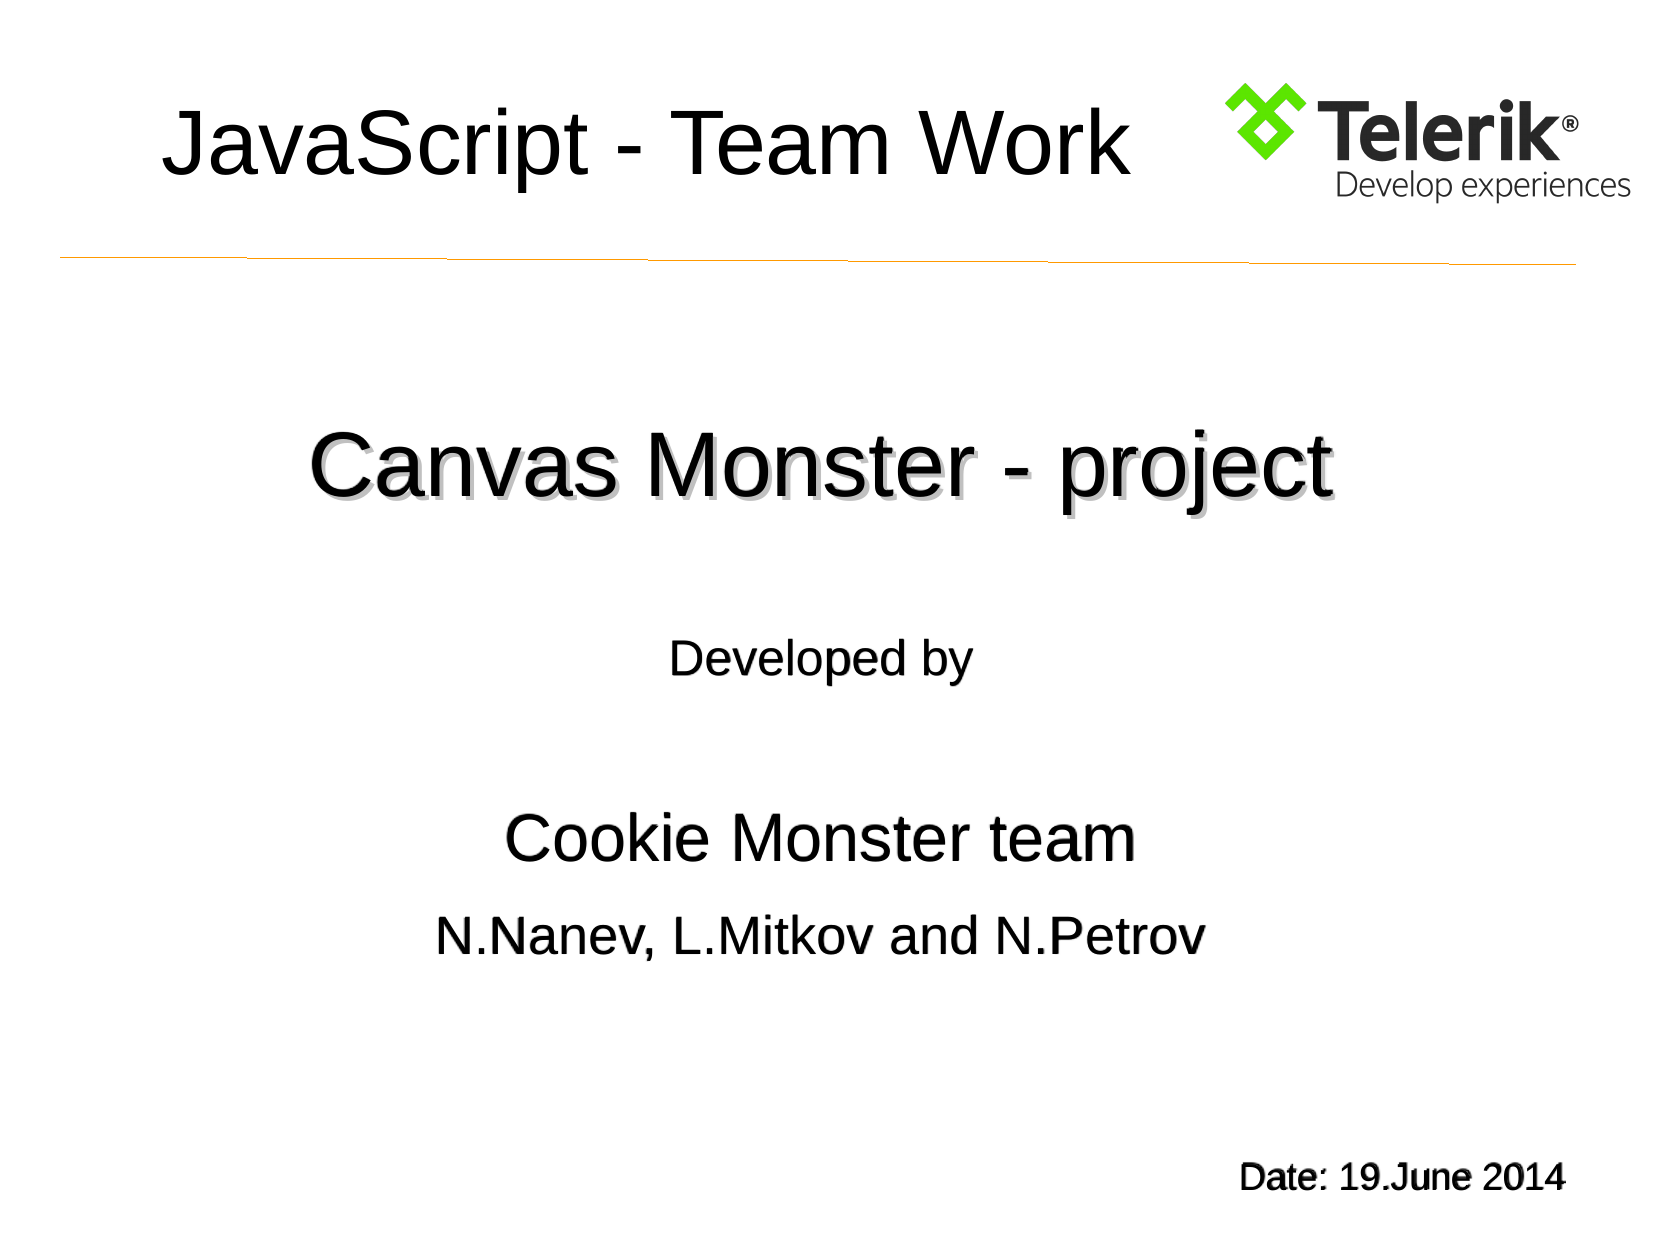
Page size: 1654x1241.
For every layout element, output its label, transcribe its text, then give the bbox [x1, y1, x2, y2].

title JavaScript - Team Work [82, 49, 1211, 237]
list Canvas Monster - project Developed by Cookie Monster team N.Nanev, L.Mitkov and N.Petrov Date: 19.June 2014 [76, 413, 1565, 1199]
picture [1211, 58, 1654, 221]
